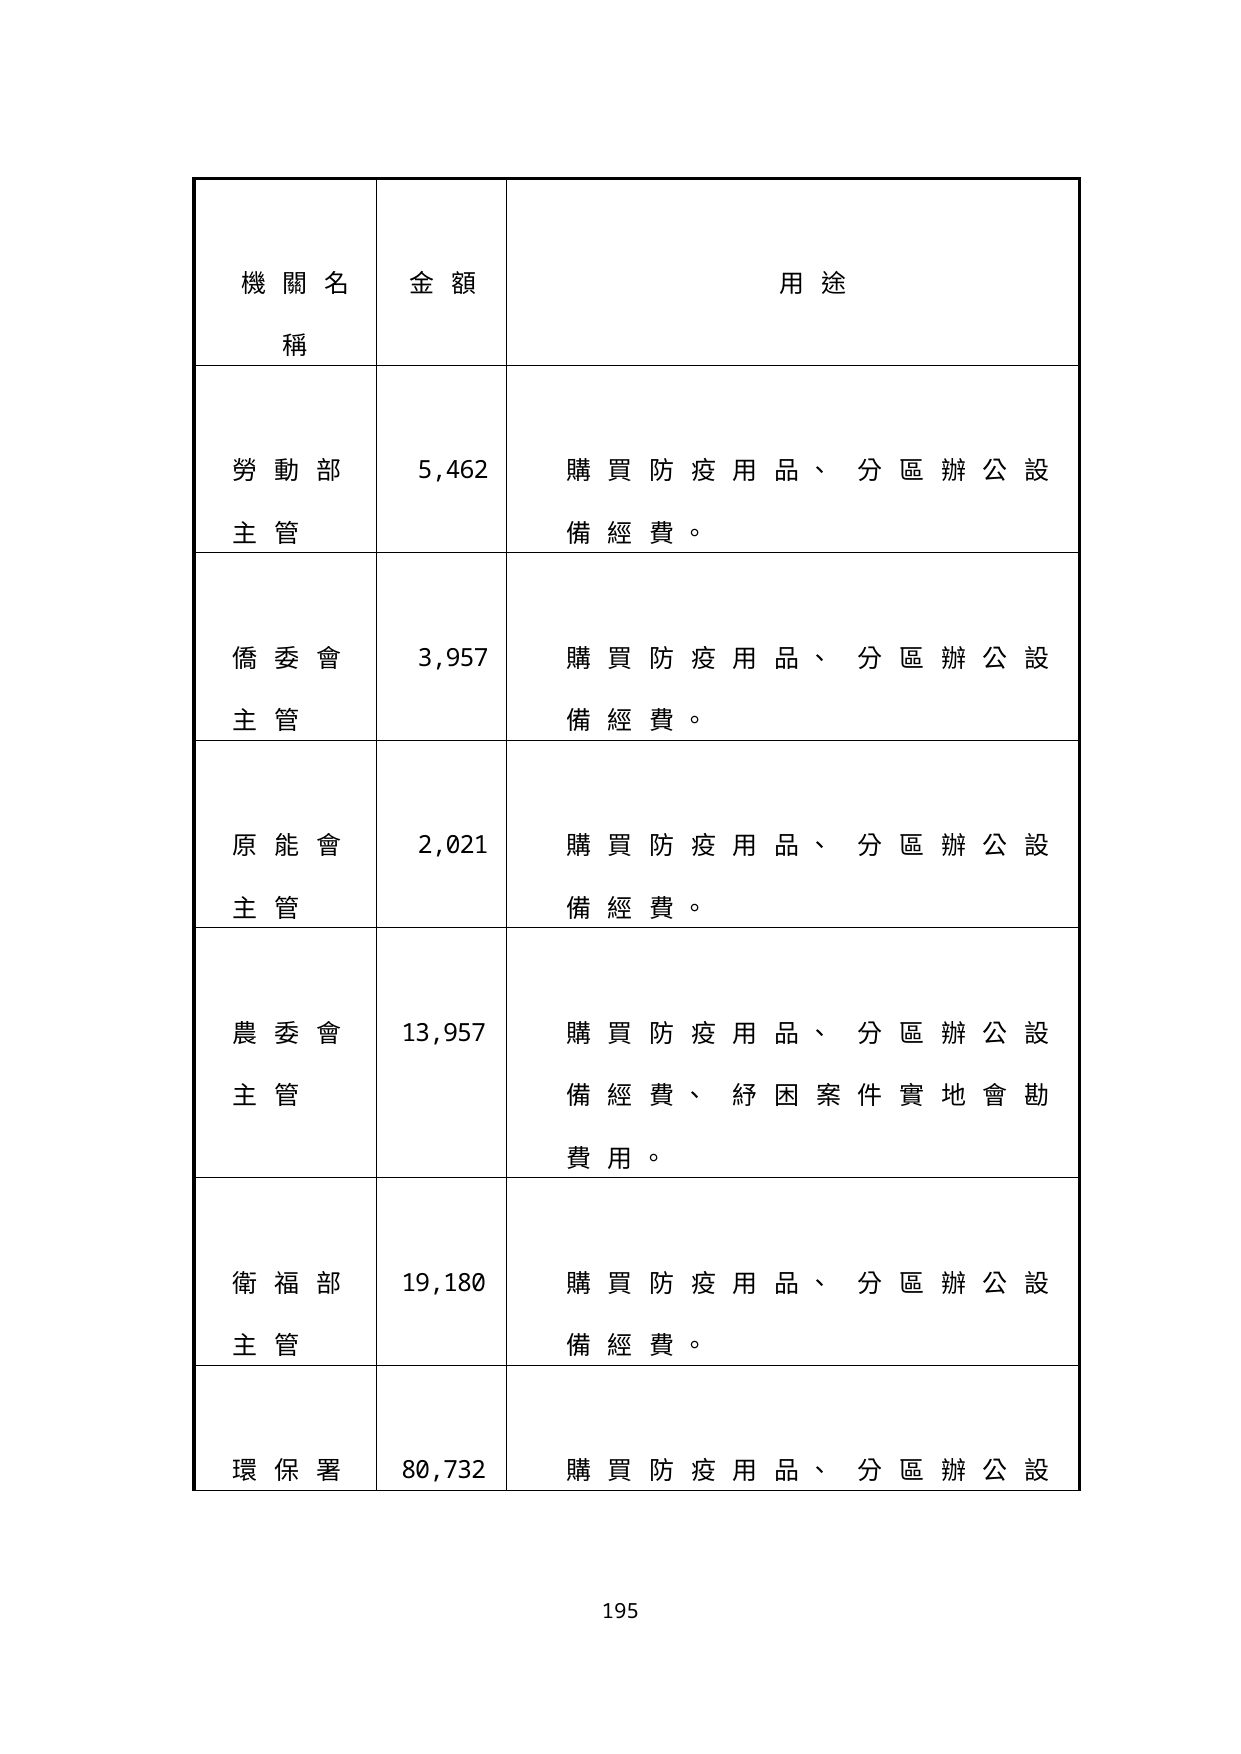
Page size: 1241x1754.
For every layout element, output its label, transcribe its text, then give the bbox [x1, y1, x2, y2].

table_cell 購買防疫用品、分區辦公設 [507, 1366, 1078, 1490]
table_cell 5,462 [377, 366, 506, 552]
table_header 金額 [377, 180, 506, 365]
table_cell 原能會主管 [196, 741, 376, 927]
table_cell 80,732 [377, 1366, 506, 1490]
table_cell 13,957 [377, 928, 506, 1177]
table_header 機關名稱 [196, 180, 376, 365]
table_cell 僑委會主管 [196, 553, 376, 740]
table_cell 衛福部主管 [196, 1178, 376, 1365]
table_cell 3,957 [377, 553, 506, 740]
table_cell 購買防疫用品、分區辦公設備經費。 [507, 366, 1078, 552]
table_cell 環保署 [196, 1366, 376, 1490]
table_cell 農委會主管 [196, 928, 376, 1177]
table_cell 19,180 [377, 1178, 506, 1365]
table_cell 購買防疫用品、分區辦公設備經費。 [507, 553, 1078, 740]
table_cell 勞動部主管 [196, 366, 376, 552]
table_cell 購買防疫用品、分區辦公設備經費。 [507, 1178, 1078, 1365]
table_cell 購買防疫用品、分區辦公設備經費、紓困案件實地會勘費用。 [507, 928, 1078, 1177]
table_cell 2,021 [377, 741, 506, 927]
table_cell 購買防疫用品、分區辦公設備經費。 [507, 741, 1078, 927]
table_header 用途 [507, 180, 1078, 365]
